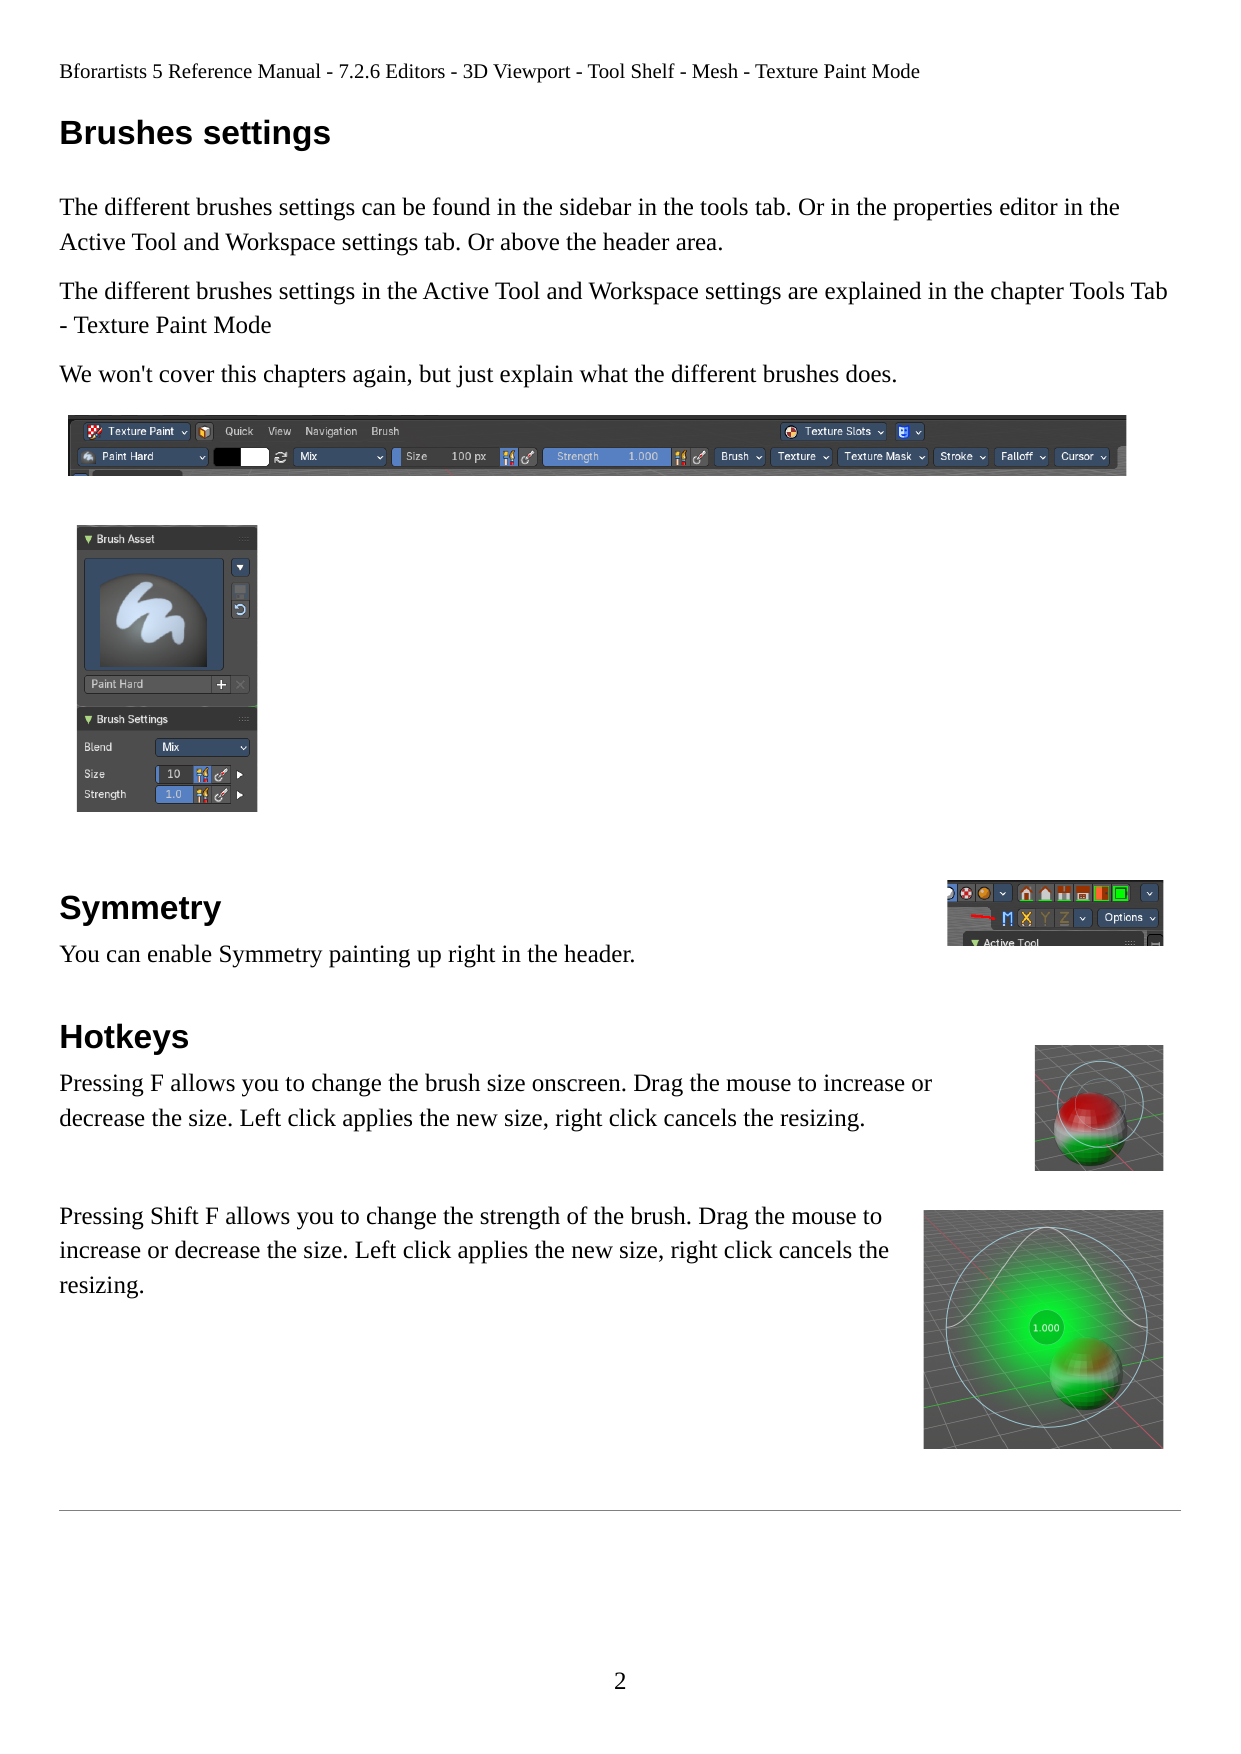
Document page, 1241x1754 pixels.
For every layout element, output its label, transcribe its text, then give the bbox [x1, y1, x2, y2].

text The different brushes settings can be found in the sidebar in the tools tab. Or in the properties editor in the Active Tool and Workspace settings tab. Or above the header area. [59, 192, 1181, 256]
picture [923, 1210, 1164, 1449]
subtitle Brushes settings [59, 113, 1181, 151]
text Pressing F allows you to change the brush size onscreen. Drag the mouse to increase or decrease the size. Left click applies the new size, right click cancels the resizing. [59, 1068, 1034, 1132]
subtitle Hotkeys [59, 1017, 1181, 1056]
picture [1034, 1045, 1164, 1171]
picture [76, 525, 258, 812]
text Pressing Shift F allows you to change the strength of the brush. Drag the mouse to increase or decrease the size. Left click applies the new size, right click cancels the resizing. [59, 1201, 1181, 1299]
text The different brushes settings in the Active Tool and Workspace settings are explained in the chapter Tools Tab - Texture Paint Mode [59, 276, 1181, 339]
picture [68, 415, 1127, 476]
text You can enable Symmetry painting up right in the header. [59, 939, 1181, 968]
subtitle Symmetry [59, 888, 947, 927]
subtitle [1164, 888, 1181, 927]
picture [947, 880, 1164, 946]
text We won't cover this chapters again, but just explain what the different brushes does. [59, 359, 1181, 388]
